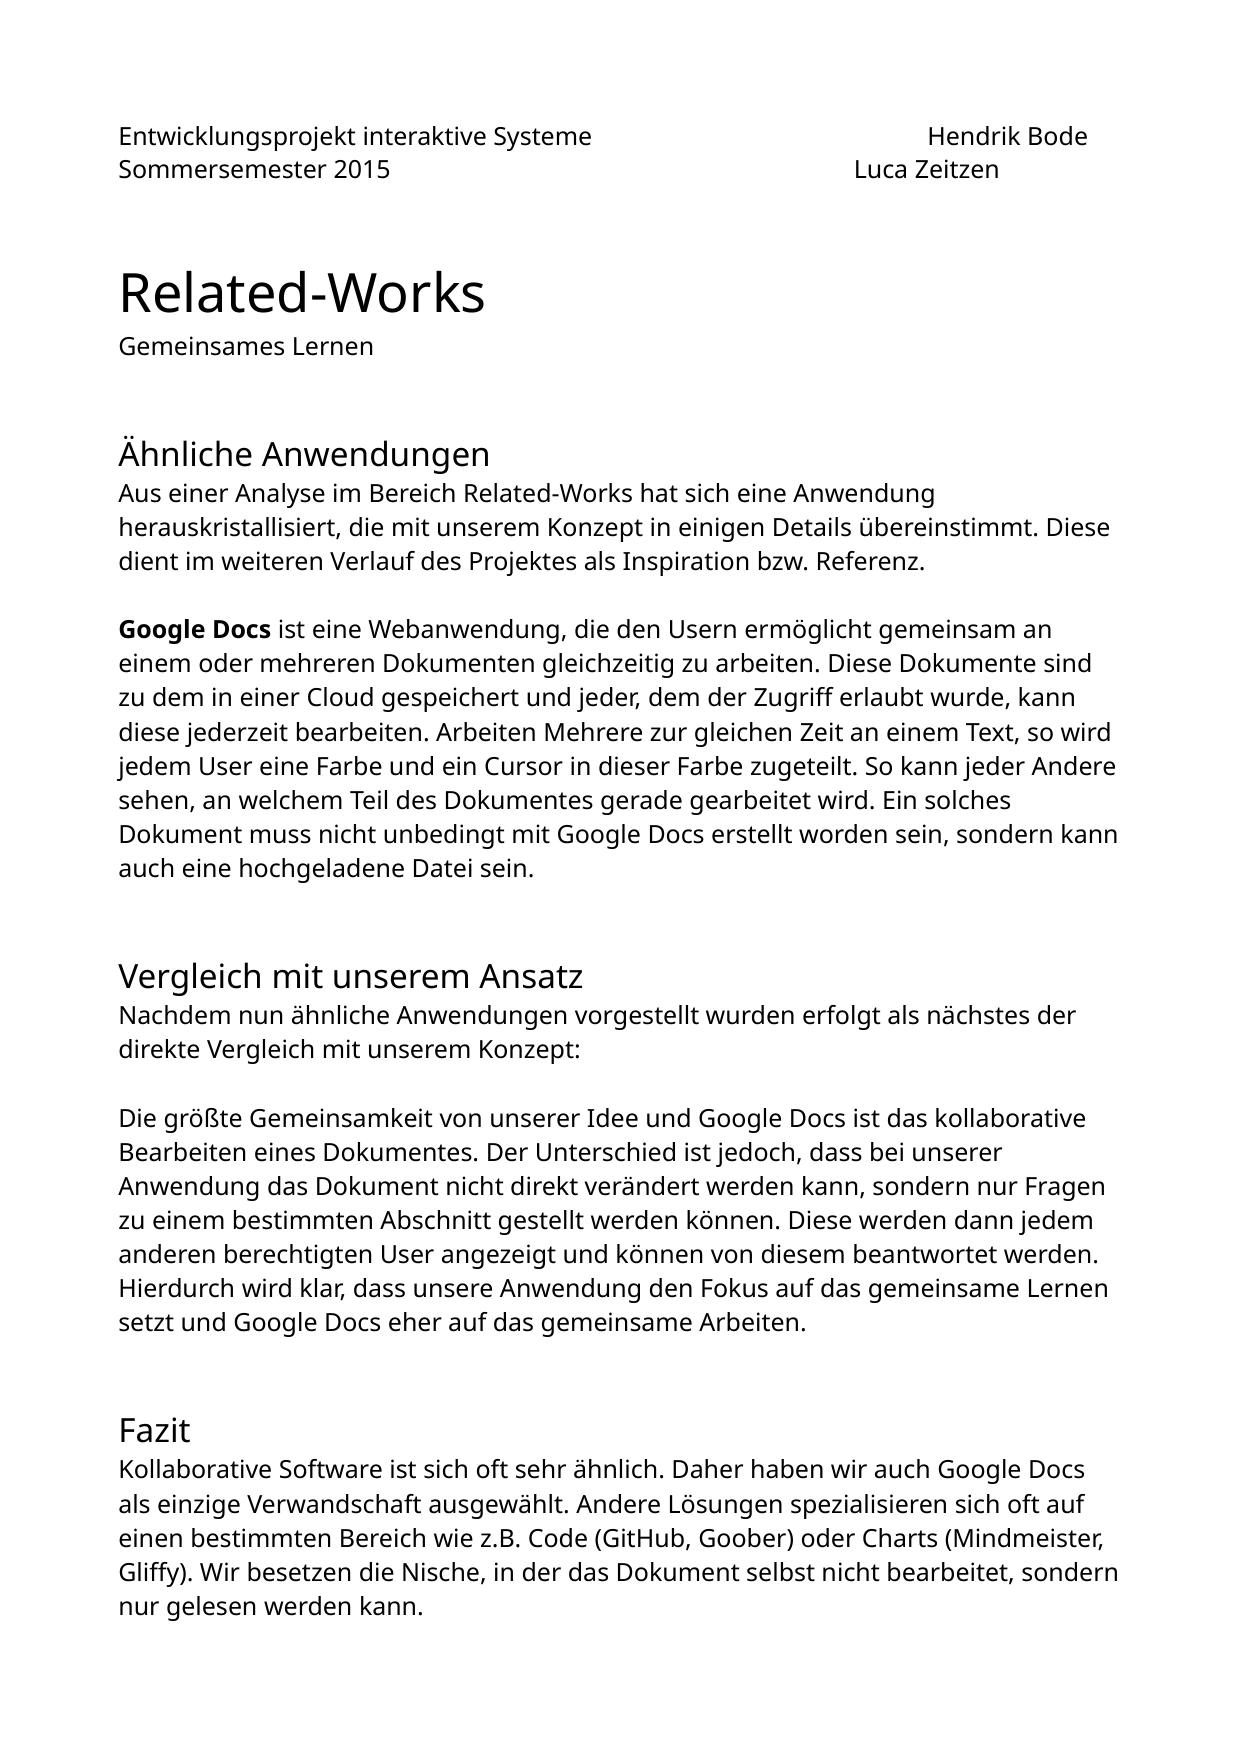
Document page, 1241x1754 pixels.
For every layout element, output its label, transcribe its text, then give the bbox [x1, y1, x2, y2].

text Nachdem nun ähnliche Anwendungen vorgestellt wurden erfolgt als nächstes der direkte Vergleich mit unserem Konzept: [118, 998, 1122, 1066]
text Google Docs ist eine Webanwendung, die den Usern ermöglicht gemeinsam an einem oder mehreren Dokumenten gleichzeitig zu arbeiten. Diese Dokumente sind zu dem in einer Cloud gespeichert und jeder, dem der Zugriff erlaubt wurde, kann diese jederzeit bearbeiten. Arbeiten Mehrere zur gleichen Zeit an einem Text, so wird jedem User eine Farbe und ein Cursor in dieser Farbe zugeteilt. So kann jeder Andere sehen, an welchem Teil des Dokumentes gerade gearbeitet wird. Ein solches Dokument muss nicht unbedingt mit Google Docs erstellt worden sein, sondern kann auch eine hochgeladene Datei sein. [118, 612, 1122, 884]
text Fazit [118, 1407, 1122, 1452]
text Kollaborative Software ist sich oft sehr ähnlich. Daher haben wir auch Google Docs als einzige Verwandschaft ausgewählt. Andere Lösungen spezialisieren sich oft auf einen bestimmten Bereich wie z.B. Code (GitHub, Goober) oder Charts (Mindmeister, Gliffy). Wir besetzen die Nische, in der das Dokument selbst nicht bearbeitet, sondern nur gelesen werden kann. [118, 1452, 1122, 1622]
text Related-Works [118, 254, 1122, 328]
text Die größte Gemeinsamkeit von unserer Idee und Google Docs ist das kollaborative Bearbeiten eines Dokumentes. Der Unterschied ist jedoch, dass bei unserer Anwendung das Dokument nicht direkt verändert werden kann, sondern nur Fragen zu einem bestimmten Abschnitt gestellt werden können. Diese werden dann jedem anderen berechtigten User angezeigt und können von diesem beantwortet werden. Hierdurch wird klar, dass unsere Anwendung den Fokus auf das gemeinsame Lernen setzt und Google Docs eher auf das gemeinsame Arbeiten. [118, 1100, 1122, 1339]
text Aus einer Analyse im Bereich Related-Works hat sich eine Anwendung herauskristallisiert, die mit unserem Konzept in einigen Details übereinstimmt. Diese dient im weiteren Verlauf des Projektes als Inspiration bzw. Referenz. [118, 476, 1122, 578]
text Ähnliche Anwendungen [118, 430, 1122, 476]
text Entwicklungsprojekt interaktive Systeme Hendrik Bode Sommersemester 2015 Luca Zeitzen [118, 118, 1122, 186]
text Vergleich mit unserem Ansatz [118, 953, 1122, 998]
text Gemeinsames Lernen [118, 328, 1122, 362]
